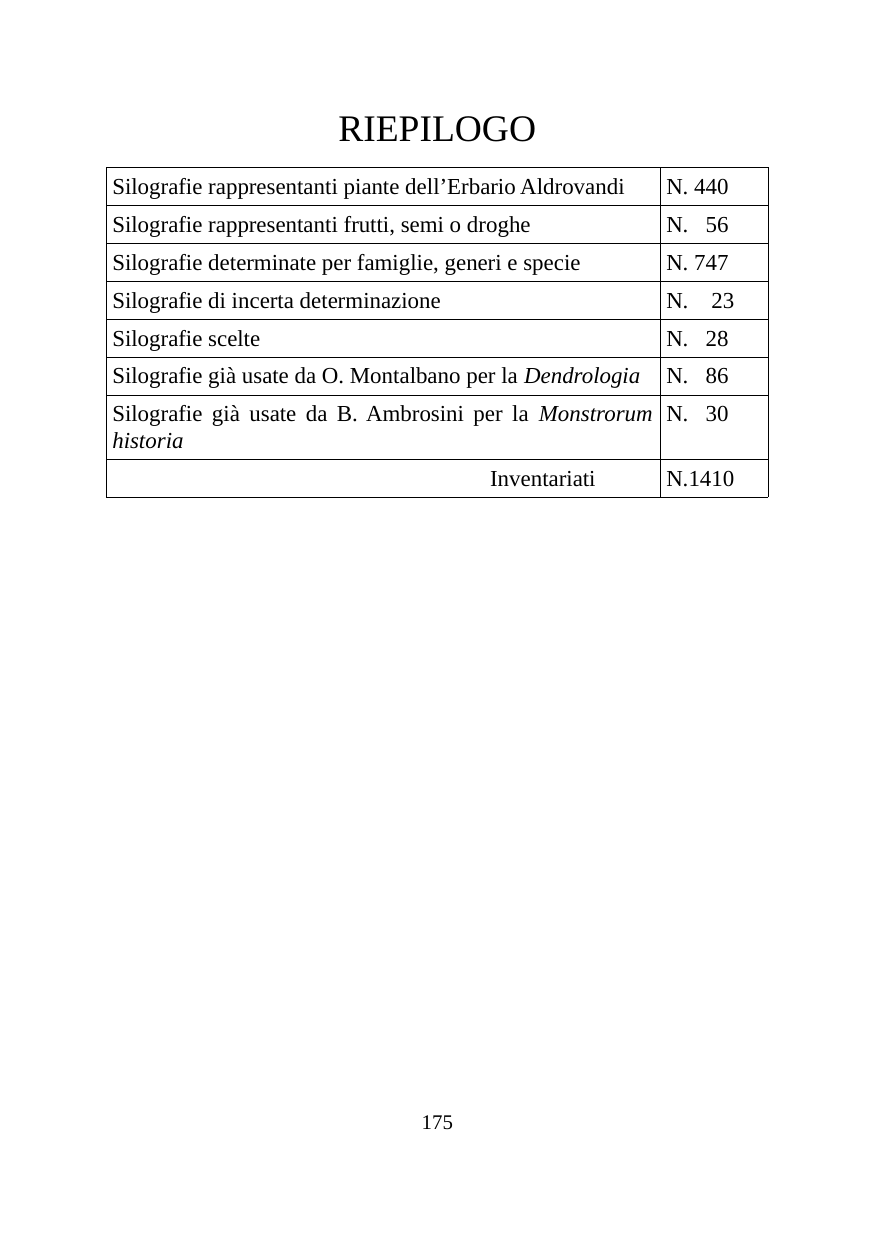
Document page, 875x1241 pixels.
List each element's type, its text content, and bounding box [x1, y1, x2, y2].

table_cell N. 23 [661, 282, 768, 319]
table_cell N. 86 [661, 358, 768, 394]
table_cell N. 28 [661, 320, 768, 357]
table_cell N.1410 [661, 460, 768, 497]
table_cell Silografie già usate da O. Montalbano per la Dendrologia [107, 358, 660, 394]
table_header N. 440 [661, 168, 768, 205]
table_cell Silografie di incerta determinazione [107, 282, 660, 319]
table_header Silografie rappresentanti piante dell’Erbario Aldrovandi [107, 168, 660, 205]
table_cell N. 30 [661, 396, 768, 459]
table_cell Inventariati [107, 460, 660, 497]
table_cell Silografie rappresentanti frutti, semi o droghe [107, 206, 660, 243]
table_cell N. 747 [661, 244, 768, 281]
table_cell Silografie determinate per famiglie, generi e specie [107, 244, 660, 281]
table_cell Silografie scelte [107, 320, 660, 357]
table_cell Silografie già usate da B. Ambrosini per la Monstrorum historia [107, 396, 660, 459]
text RIEPILOGO [106, 106, 768, 149]
table_cell N. 56 [661, 206, 768, 243]
